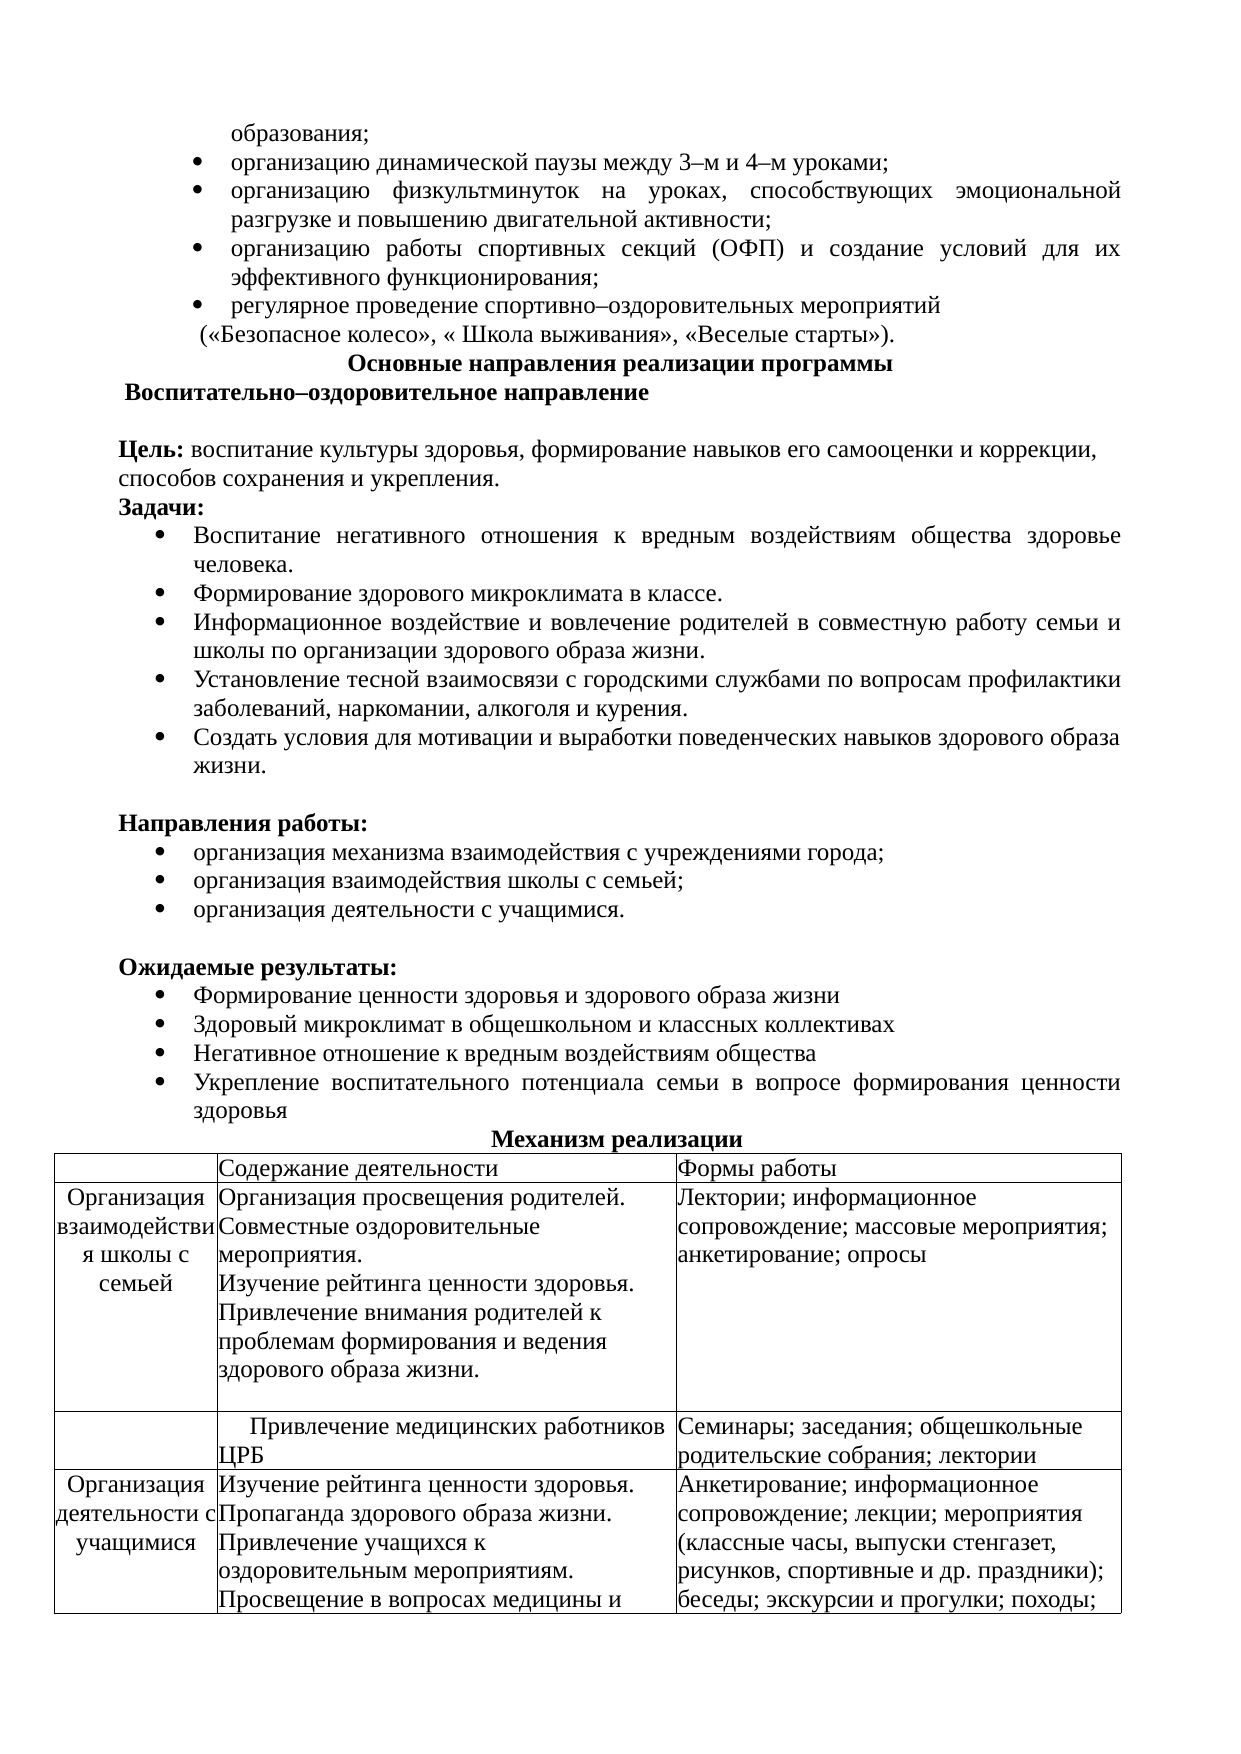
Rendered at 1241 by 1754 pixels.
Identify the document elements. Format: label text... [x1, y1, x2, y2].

list Формирование здорового микроклимата в классе. [156, 578, 1122, 607]
table_cell Организация деятельности с учащимися [55, 1470, 217, 1613]
text Механизм реализации [118, 1124, 1122, 1153]
table_cell Анкетирование; информационное сопровождение; лекции; мероприятия (классные часы, выпуски стенгазет, рисунков, спортивные и др. праздники); беседы; экскурсии и прогулки; походы; [677, 1470, 1121, 1613]
list Укрепление воспитательного потенциала семьи в вопросе формирования ценности здоровья [156, 1067, 1122, 1124]
list Информационное воздействие и вовлечение родителей в совместную работу семьи и школы по организации здорового образа жизни. [156, 607, 1122, 664]
list Здоровый микроклимат в общешкольном и классных коллективах [156, 1009, 1122, 1038]
list Воспитание негативного отношения к вредным воздействиям общества здоровье человека. [156, 521, 1122, 578]
table_header Содержание деятельности [218, 1154, 676, 1182]
table_header [55, 1154, 217, 1182]
text Направления работы: [118, 808, 1122, 837]
text Задачи: [118, 492, 1122, 521]
list организация деятельности с учащимися. [156, 894, 1122, 923]
text Основные направления реализации программы [118, 348, 1122, 377]
table_cell Изучение рейтинга ценности здоровья. Пропаганда здорового образа жизни. Привлечение учащихся к оздоровительным мероприятиям. Просвещение в вопросах медицины и [218, 1470, 676, 1613]
list организацию работы спортивных секций (ОФП) и создание условий для их эффективного функционирования; [193, 233, 1122, 291]
table_cell [55, 1412, 217, 1469]
list организацию физкультминуток на уроках, способствующих эмоциональной разгрузке и повышению двигательной активности; [193, 176, 1122, 233]
list Установление тесной взаимосвязи с городскими службами по вопросам профилактики заболеваний, наркомании, алкоголя и курения. [156, 664, 1122, 722]
table_header Формы работы [677, 1154, 1121, 1182]
table_cell Организация взаимодействия школы с семьей [55, 1183, 217, 1411]
text Цель: воспитание культуры здоровья, формирование навыков его самооценки и коррекции, способов сохранения и укрепления. [118, 434, 1122, 492]
text Воспитательно–оздоровительное направление [118, 377, 1122, 406]
list Негативное отношение к вредным воздействиям общества [156, 1038, 1122, 1067]
list регулярное проведение спортивно–оздоровительных мероприятий [193, 291, 1122, 319]
text («Безопасное колесо», « Школа выживания», «Веселые старты»). [193, 319, 1122, 348]
table_cell Привлечение медицинских работников ЦРБ [218, 1412, 676, 1469]
list организация взаимодействия школы с семьей; [156, 866, 1122, 894]
list организация механизма взаимодействия с учреждениями города; [156, 837, 1122, 866]
table_cell Семинары; заседания; общешкольные родительские собрания; лектории [677, 1412, 1121, 1469]
table_cell Организация просвещения родителей. Совместные оздоровительные мероприятия. Изучение рейтинга ценности здоровья. Привлечение внимания родителей к проблемам формирования и ведения здорового образа жизни. [218, 1183, 676, 1411]
list Создать условия для мотивации и выработки поведенческих навыков здорового образа жизни. [156, 722, 1122, 779]
table_cell Лектории; информационное сопровождение; массовые мероприятия; анкетирование; опросы [677, 1183, 1121, 1411]
list Формирование ценности здоровья и здорового образа жизни [156, 981, 1122, 1009]
list организацию динамической паузы между 3–м и 4–м уроками; [193, 147, 1122, 176]
list образования; [193, 118, 1122, 147]
text Ожидаемые результаты: [118, 952, 1122, 981]
